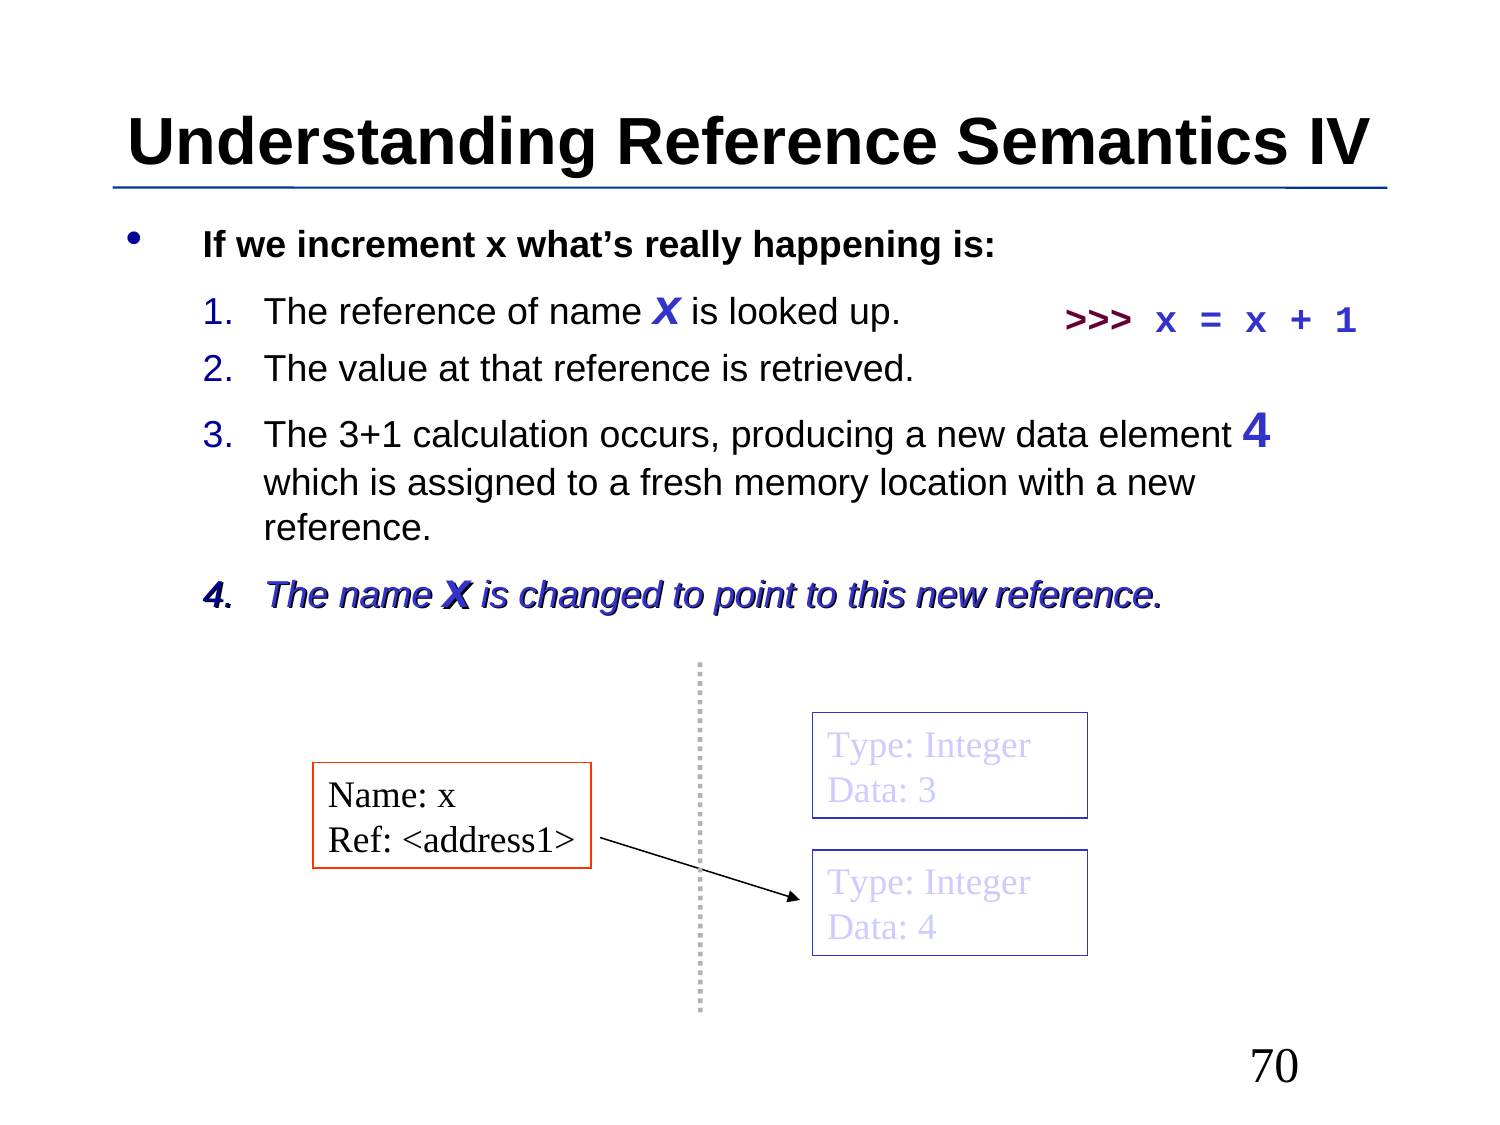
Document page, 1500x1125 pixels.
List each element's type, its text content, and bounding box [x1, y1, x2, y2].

title Understanding Reference Semantics IV [112, 49, 1411, 225]
text_box Type: Integer Data: 4 [812, 849, 1088, 956]
text_box Name: x Ref: <address1> [313, 762, 591, 868]
text_box >>> x = x + 1 [975, 287, 1438, 417]
list If we increment x what’s really happening is: The reference of name x is looked up. The value at that reference is retrieved. The 3+1 calculation occurs, producing a new data element 4 which is assigned to a fresh memory location with a new reference. The name x is changed to point to this new reference. [112, 212, 1388, 1026]
text_box Type: Integer Data: 3 [812, 712, 1088, 818]
